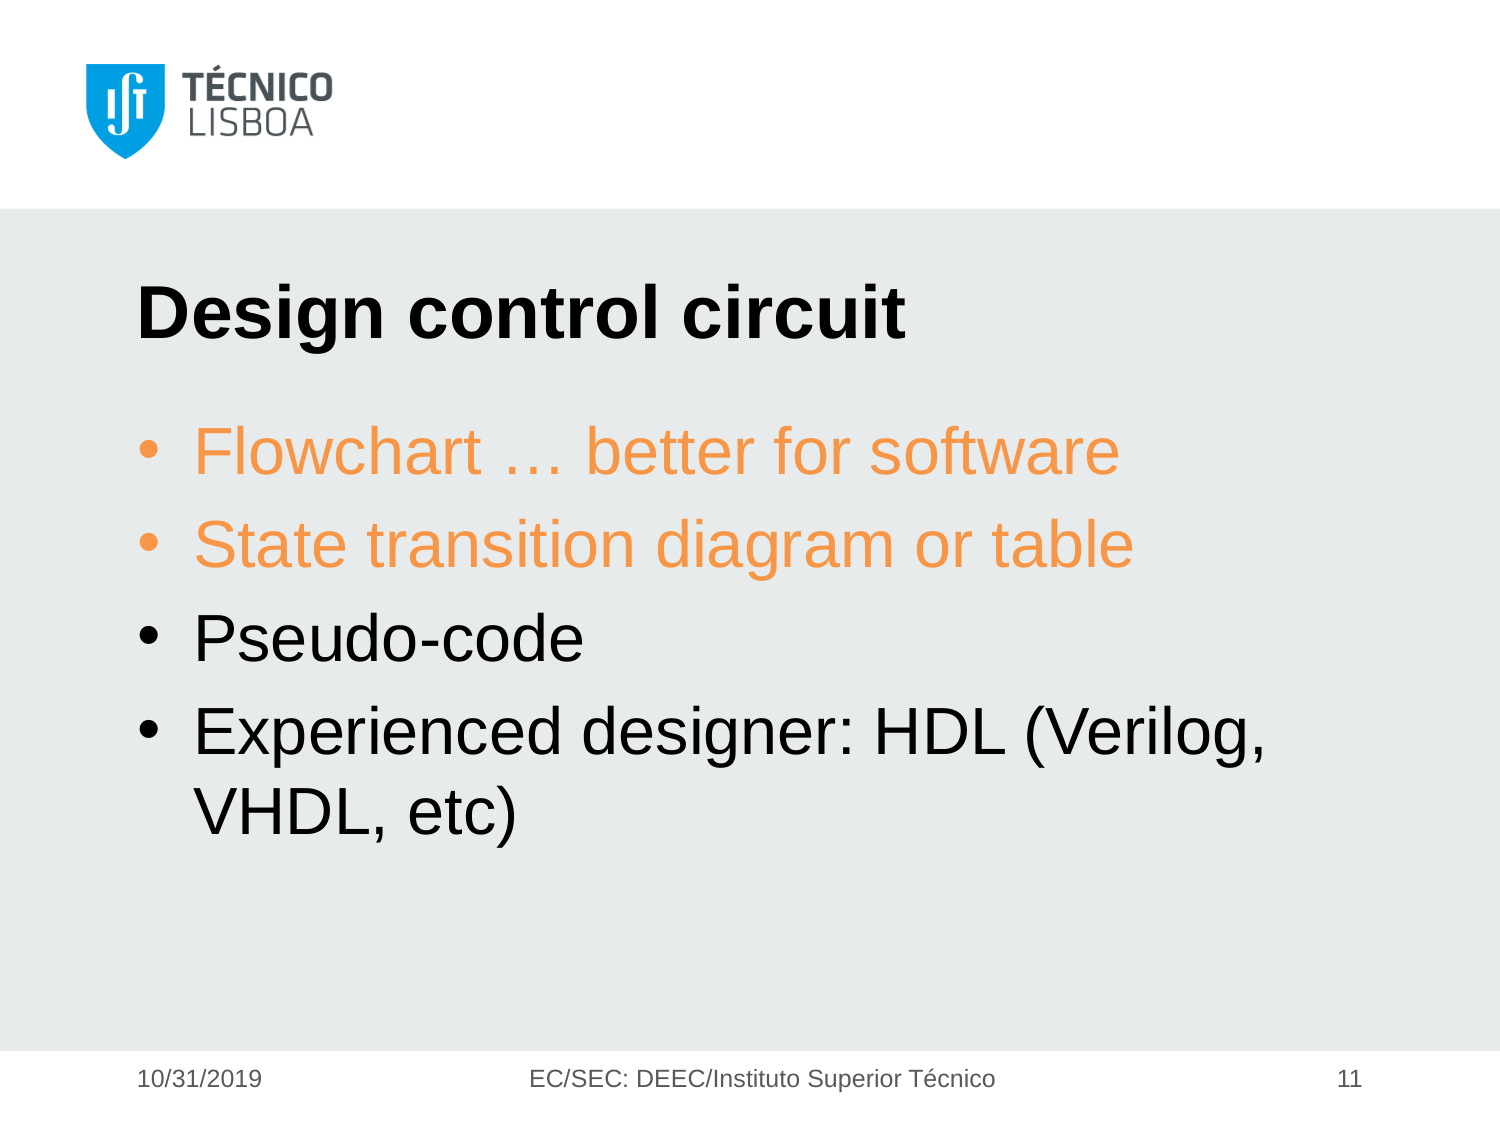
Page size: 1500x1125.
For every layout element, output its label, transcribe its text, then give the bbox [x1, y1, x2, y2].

picture [0, 0, 1500, 1125]
footer EC/SEC: DEEC/Instituto Superior Técnico [512, 1052, 1021, 1103]
title Design control circuit [121, 237, 1378, 381]
list Flowchart … better for software State transition diagram or table Pseudo-code Experienced designer: HDL (Verilog, VHDL, etc) [121, 400, 1378, 1005]
slide_number [1077, 1052, 1378, 1103]
slide_number 10/31/2019 [121, 1052, 425, 1103]
